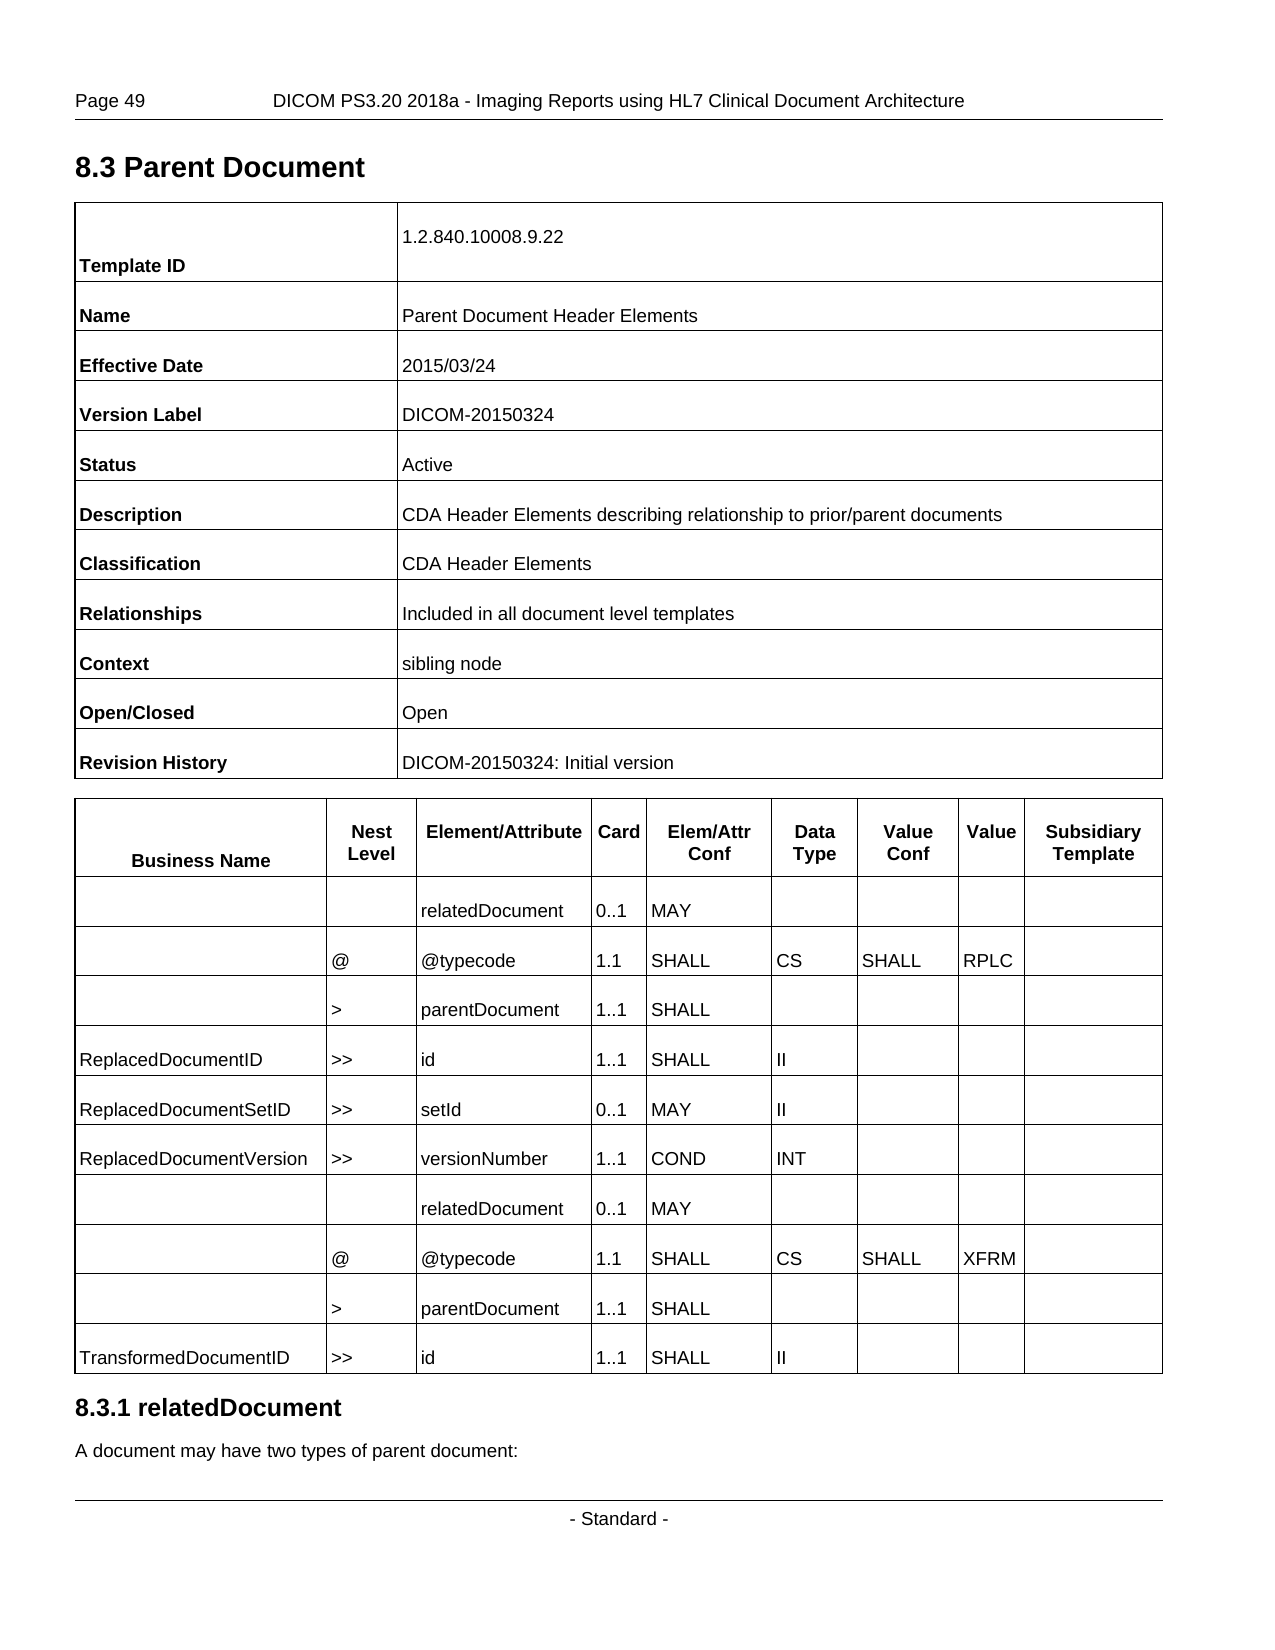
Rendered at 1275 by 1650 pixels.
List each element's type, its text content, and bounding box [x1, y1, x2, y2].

table_cell Effective Date [76, 331, 397, 380]
table_cell >> [327, 1026, 416, 1074]
table_cell [858, 976, 958, 1025]
table_cell Open/Closed [76, 679, 397, 728]
text 8.3 Parent Document [75, 150, 1162, 183]
table_cell SHALL [858, 927, 958, 975]
table_cell CS [772, 927, 857, 975]
table_cell Open [398, 679, 1162, 728]
table_cell CDA Header Elements [398, 530, 1162, 579]
table_cell Active [398, 431, 1162, 479]
table_cell 1..1 [592, 1125, 646, 1174]
table_cell Transformed​Document​ID [76, 1324, 326, 1373]
table_cell MAY [647, 1175, 771, 1224]
table_cell [959, 1076, 1024, 1124]
table_cell Description [76, 481, 397, 529]
table_cell [858, 1175, 958, 1224]
table_cell [76, 1274, 326, 1323]
table_header 1.2.840.10008.9.22 [398, 203, 1162, 281]
table_cell related​Document [417, 1175, 591, 1224]
table_cell [327, 877, 416, 926]
table_cell RPLC [959, 927, 1024, 975]
table_cell >> [327, 1125, 416, 1174]
table_cell Status [76, 431, 397, 479]
table_cell Revision History [76, 729, 397, 778]
table_cell related​Document [417, 877, 591, 926]
table_cell 2015/03/24 [398, 331, 1162, 380]
table_cell id [417, 1026, 591, 1074]
table_cell [1025, 1175, 1162, 1224]
table_cell [76, 1175, 326, 1224]
table_header Value Conf [858, 799, 958, 876]
table_cell [858, 1076, 958, 1124]
table_header Card [592, 799, 646, 876]
table_cell Replaced​Document​Set​ID [76, 1076, 326, 1124]
table_header Template ID [76, 203, 397, 281]
table_cell [959, 1274, 1024, 1323]
table_cell [858, 1125, 958, 1174]
table_cell sibling node [398, 630, 1162, 678]
table_cell MAY [647, 1076, 771, 1124]
table_cell [959, 976, 1024, 1025]
table_cell [76, 1225, 326, 1273]
table_cell [1025, 1026, 1162, 1074]
table_cell SHALL [647, 927, 771, 975]
table_cell Replaced​Document​Version [76, 1125, 326, 1174]
table_cell [1025, 1324, 1162, 1373]
table_cell [327, 1175, 416, 1224]
table_cell [772, 877, 857, 926]
table_cell [1025, 927, 1162, 975]
table_cell Replaced​Document​ID [76, 1026, 326, 1074]
table_header Value [959, 799, 1024, 876]
table_header Business Name [76, 799, 326, 876]
table_cell [1025, 976, 1162, 1025]
table_cell MAY [647, 877, 771, 926]
table_cell 1.1 [592, 927, 646, 975]
table_cell > [327, 1274, 416, 1323]
table_cell SHALL [647, 1026, 771, 1074]
table_header Elem/Attr Conf [647, 799, 771, 876]
table_cell @typecode [417, 927, 591, 975]
table_cell [772, 976, 857, 1025]
table_cell parent​Document [417, 1274, 591, 1323]
text 8.3.1 relatedDocument [75, 1392, 1162, 1421]
table_cell [858, 1026, 958, 1074]
table_cell II [772, 1026, 857, 1074]
table_cell [858, 1274, 958, 1323]
table_cell [959, 1125, 1024, 1174]
table_cell CDA Header Elements describing relationship to prior/parent documents [398, 481, 1162, 529]
table_cell version​Number [417, 1125, 591, 1174]
table_cell [76, 976, 326, 1025]
table_cell [959, 1175, 1024, 1224]
table_cell [858, 877, 958, 926]
table_cell Included in all document level templates [398, 580, 1162, 628]
table_cell @ [327, 927, 416, 975]
table_cell 1..1 [592, 1274, 646, 1323]
table_cell [772, 1274, 857, 1323]
table_header Subsidiary Template [1025, 799, 1162, 876]
table_cell set​Id [417, 1076, 591, 1124]
table_cell 1..1 [592, 1324, 646, 1373]
table_cell 1..1 [592, 1026, 646, 1074]
table_cell [959, 877, 1024, 926]
table_cell [1025, 1225, 1162, 1273]
table_cell DICOM-20150324: Initial version [398, 729, 1162, 778]
table_cell DICOM-20150324 [398, 381, 1162, 430]
table_cell 1.1 [592, 1225, 646, 1273]
table_cell [1025, 1076, 1162, 1124]
table_cell 1..1 [592, 976, 646, 1025]
table_cell Context [76, 630, 397, 678]
table_header Data Type [772, 799, 857, 876]
table_cell [858, 1324, 958, 1373]
table_cell Parent Document Header Elements [398, 282, 1162, 330]
table_cell XFRM [959, 1225, 1024, 1273]
table_cell SHALL [858, 1225, 958, 1273]
table_cell > [327, 976, 416, 1025]
table_cell CS [772, 1225, 857, 1273]
table_cell >> [327, 1076, 416, 1124]
table_cell [959, 1324, 1024, 1373]
table_cell SHALL [647, 1274, 771, 1323]
table_cell parent​Document [417, 976, 591, 1025]
table_cell [1025, 877, 1162, 926]
table_cell SHALL [647, 1324, 771, 1373]
table_cell [1025, 1274, 1162, 1323]
table_cell II [772, 1324, 857, 1373]
table_cell [76, 877, 326, 926]
table_cell 0..1 [592, 877, 646, 926]
table_cell INT [772, 1125, 857, 1174]
table_cell Version Label [76, 381, 397, 430]
table_cell II [772, 1076, 857, 1124]
table_cell [1025, 1125, 1162, 1174]
table_cell SHALL [647, 976, 771, 1025]
text A document may have two types of parent document: [75, 1440, 1162, 1462]
table_cell [76, 927, 326, 975]
table_cell 0..1 [592, 1076, 646, 1124]
table_cell id [417, 1324, 591, 1373]
table_cell Name [76, 282, 397, 330]
table_cell SHALL [647, 1225, 771, 1273]
table_header Nest Level [327, 799, 416, 876]
table_cell [772, 1175, 857, 1224]
table_cell Classification [76, 530, 397, 579]
table_cell >> [327, 1324, 416, 1373]
table_cell 0..1 [592, 1175, 646, 1224]
table_cell @ [327, 1225, 416, 1273]
table_cell [959, 1026, 1024, 1074]
table_cell Relationships [76, 580, 397, 628]
table_header Element/​Attribute [417, 799, 591, 876]
table_cell @typecode [417, 1225, 591, 1273]
table_cell COND [647, 1125, 771, 1174]
